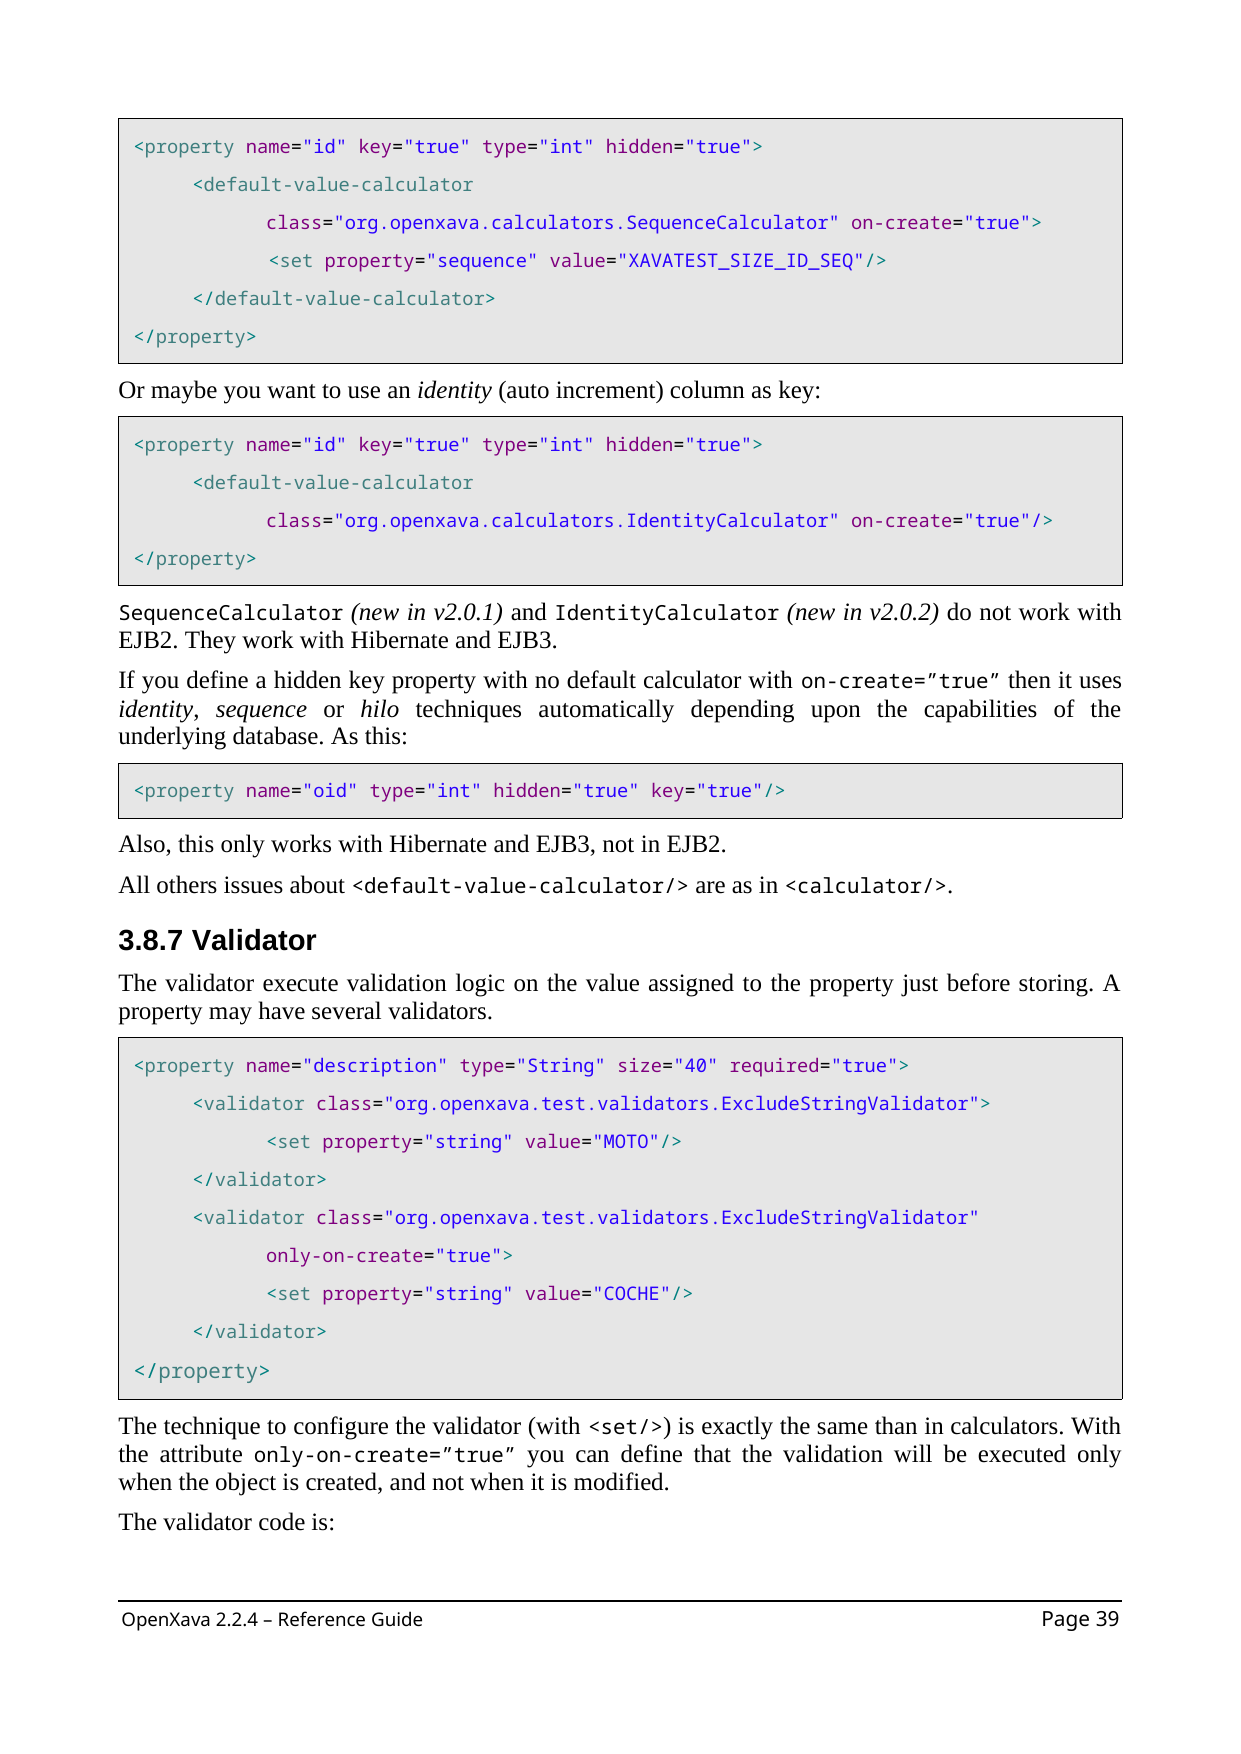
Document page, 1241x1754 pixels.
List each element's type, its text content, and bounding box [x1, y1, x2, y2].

text If you define a hidden key property with no default calculator with on-create=”true” then it uses identity, sequence or hilo techniques automatically depending upon the capabilities of the underlying database. As this: [118, 667, 1122, 750]
text </validator> [119, 1303, 1122, 1341]
text Also, this only works with Hibernate and EJB3, not in EJB2. [118, 831, 1122, 858]
text class="org.openxava.calculators.IdentityCalculator" on-create="true"/> [119, 492, 1122, 530]
text </property> [119, 530, 1122, 585]
text <default-value-calculator [119, 454, 1122, 492]
text only-on-create="true"> [119, 1227, 1122, 1265]
text </property> [119, 1341, 1122, 1399]
text The technique to configure the validator (with <set/>) is exactly the same than in calculators. With the attribute only-on-create=”true” you can define that the validation will be executed only when the object is created, and not when it is modified. [118, 1412, 1122, 1496]
text <property name="description" type="String" size="40" required="true"> [119, 1038, 1122, 1075]
text <set property="sequence" value="XAVATEST_SIZE_ID_SEQ"/> [119, 232, 1122, 270]
text <validator class="org.openxava.test.validators.ExcludeStringValidator" [119, 1189, 1122, 1227]
text <validator class="org.openxava.test.validators.ExcludeStringValidator"> [119, 1075, 1122, 1113]
text </default-value-calculator> [119, 270, 1122, 308]
text <set property="string" value="COCHE"/> [119, 1265, 1122, 1303]
text Or maybe you want to use an identity (auto increment) column as key: [118, 376, 1122, 404]
text <default-value-calculator [119, 156, 1122, 194]
text The validator code is: [118, 1508, 1122, 1536]
text The validator execute validation logic on the value assigned to the property just before storing. A property may have several validators. [118, 969, 1122, 1024]
text </validator> [119, 1151, 1122, 1189]
text All others issues about <default-value-calculator/> are as in <calculator/>. [118, 871, 1122, 899]
text <property name="oid" type="int" hidden="true" key="true"/> [119, 764, 1122, 818]
text </property> [119, 308, 1122, 363]
subtitle Validator [118, 924, 1122, 957]
text class="org.openxava.calculators.SequenceCalculator" on-create="true"> [119, 194, 1122, 232]
text <set property="string" value="MOTO"/> [119, 1113, 1122, 1151]
text <property name="id" key="true" type="int" hidden="true"> [119, 417, 1122, 454]
text <property name="id" key="true" type="int" hidden="true"> [119, 119, 1122, 156]
text SequenceCalculator (new in v2.0.1) and IdentityCalculator (new in v2.0.2) do not work with EJB2. They work with Hibernate and EJB3. [118, 598, 1122, 654]
